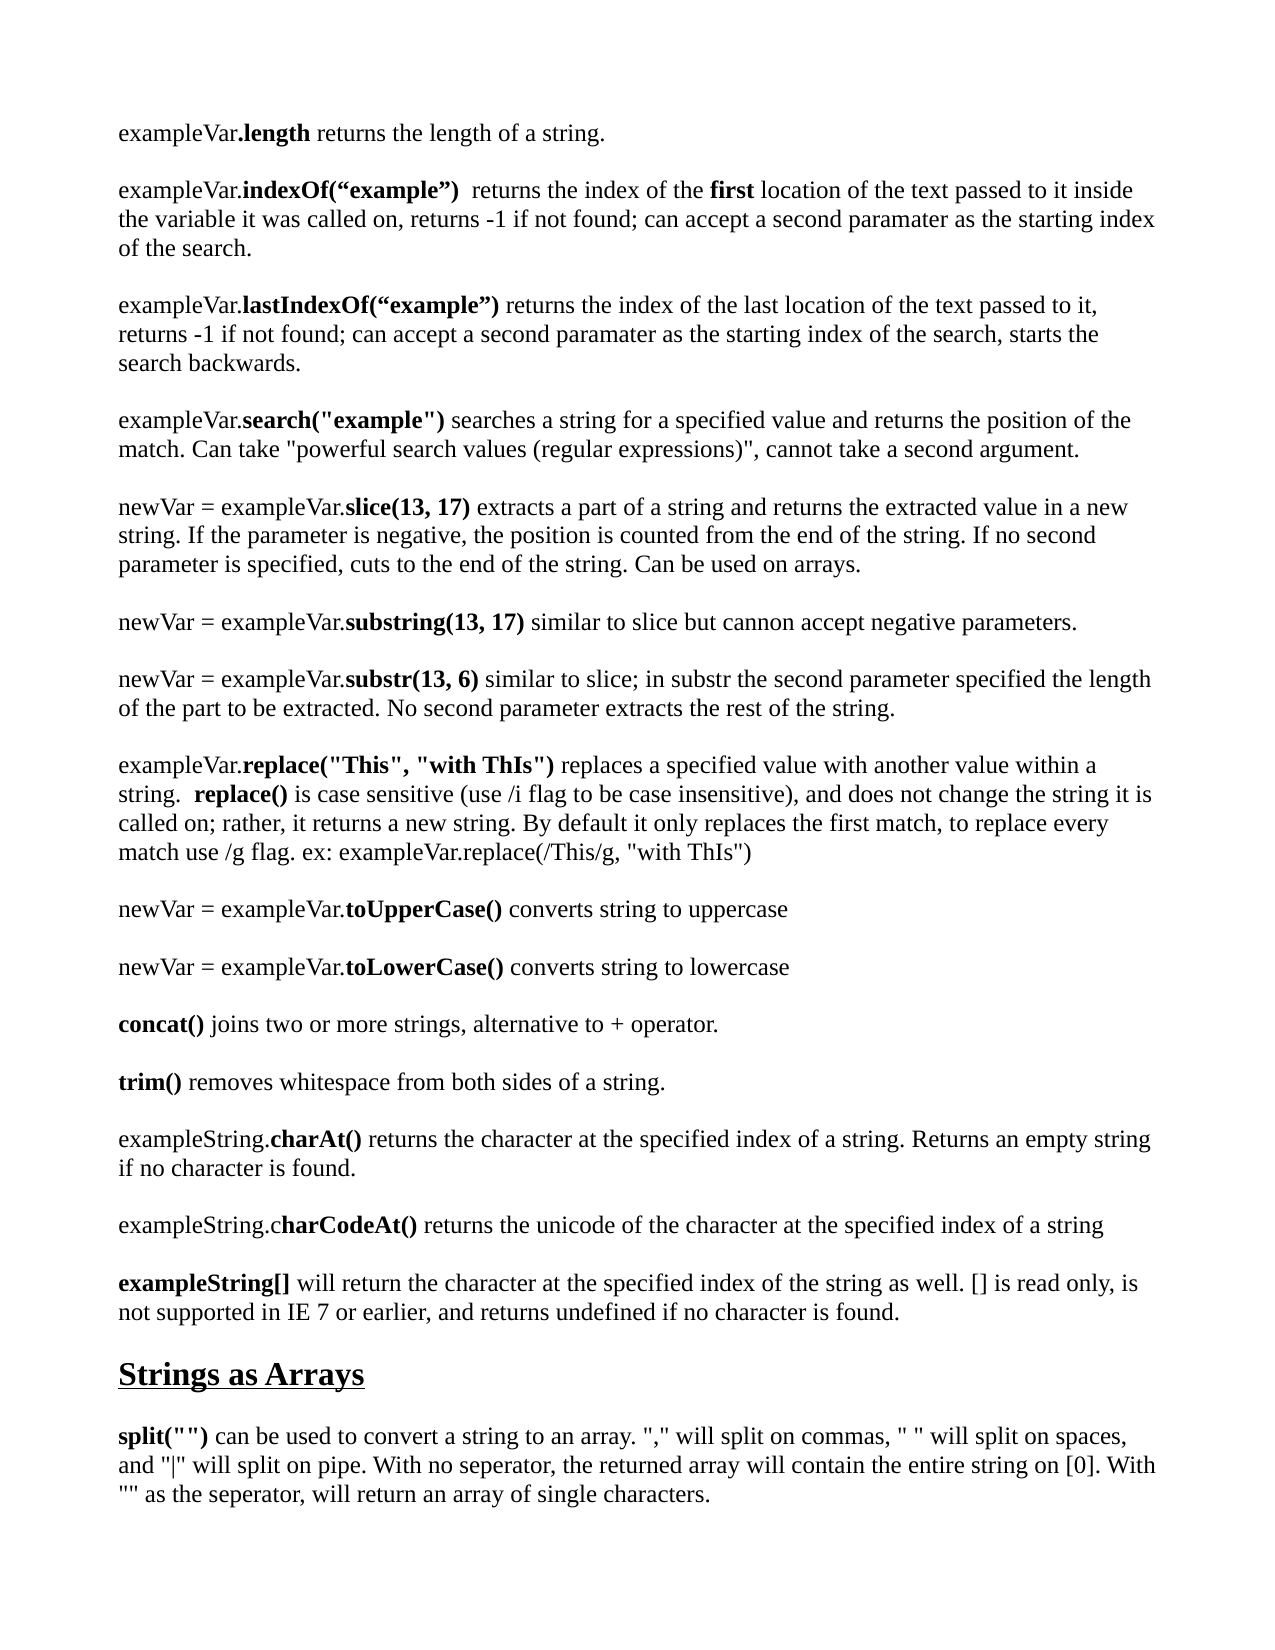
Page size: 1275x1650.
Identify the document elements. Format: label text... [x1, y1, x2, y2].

text exampleVar.lastIndexOf(“example”) returns the index of the last location of the text passed to it, returns -1 if not found; can accept a second paramater as the starting index of the search, starts the search backwards. [118, 291, 1157, 377]
text trim() removes whitespace from both sides of a string. [118, 1067, 1157, 1096]
text newVar = exampleVar.substring(13, 17) similar to slice but cannon accept negative parameters. [118, 607, 1157, 636]
text exampleVar.search("example") searches a string for a specified value and returns the position of the match. Can take "powerful search values (regular expressions)", cannot take a second argument. [118, 406, 1157, 463]
text concat() joins two or more strings, alternative to + operator. [118, 1009, 1157, 1038]
text newVar = exampleVar.substr(13, 6) similar to slice; in substr the second parameter specified the length of the part to be extracted. No second parameter extracts the rest of the string. [118, 664, 1157, 722]
text exampleVar.replace("This", "with ThIs") replaces a specified value with another value within a string. replace() is case sensitive (use /i flag to be case insensitive), and does not change the string it is called on; rather, it returns a new string. By default it only replaces the first match, to replace every match use /g flag. ex: exampleVar.replace(/This/g, "with ThIs") [118, 751, 1157, 866]
text split("") can be used to convert a string to an array. "," will split on commas, " " will split on spaces, and "|" will split on pipe. With no seperator, the returned array will contain the entire string on [0]. With "" as the seperator, will return an array of single characters. [118, 1421, 1157, 1508]
text exampleString.charAt() returns the character at the specified index of a string. Returns an empty string if no character is found. [118, 1124, 1157, 1182]
text exampleString.charCodeAt() returns the unicode of the character at the specified index of a string [118, 1211, 1157, 1239]
text exampleString[] will return the character at the specified index of the string as well. [] is read only, is not supported in IE 7 or earlier, and returns undefined if no character is found. [118, 1268, 1157, 1326]
text exampleVar.length returns the length of a string. [118, 118, 1157, 147]
text exampleVar.indexOf(“example”) returns the index of the first location of the text passed to it inside the variable it was called on, returns -1 if not found; can accept a second paramater as the starting index of the search. [118, 176, 1157, 262]
text Strings as Arrays [118, 1354, 1157, 1393]
text newVar = exampleVar.toUpperCase() converts string to uppercase [118, 894, 1157, 923]
text newVar = exampleVar.toLowerCase() converts string to lowercase [118, 952, 1157, 981]
text newVar = exampleVar.slice(13, 17) extracts a part of a string and returns the extracted value in a new string. If the parameter is negative, the position is counted from the end of the string. If no second parameter is specified, cuts to the end of the string. Can be used on arrays. [118, 492, 1157, 578]
